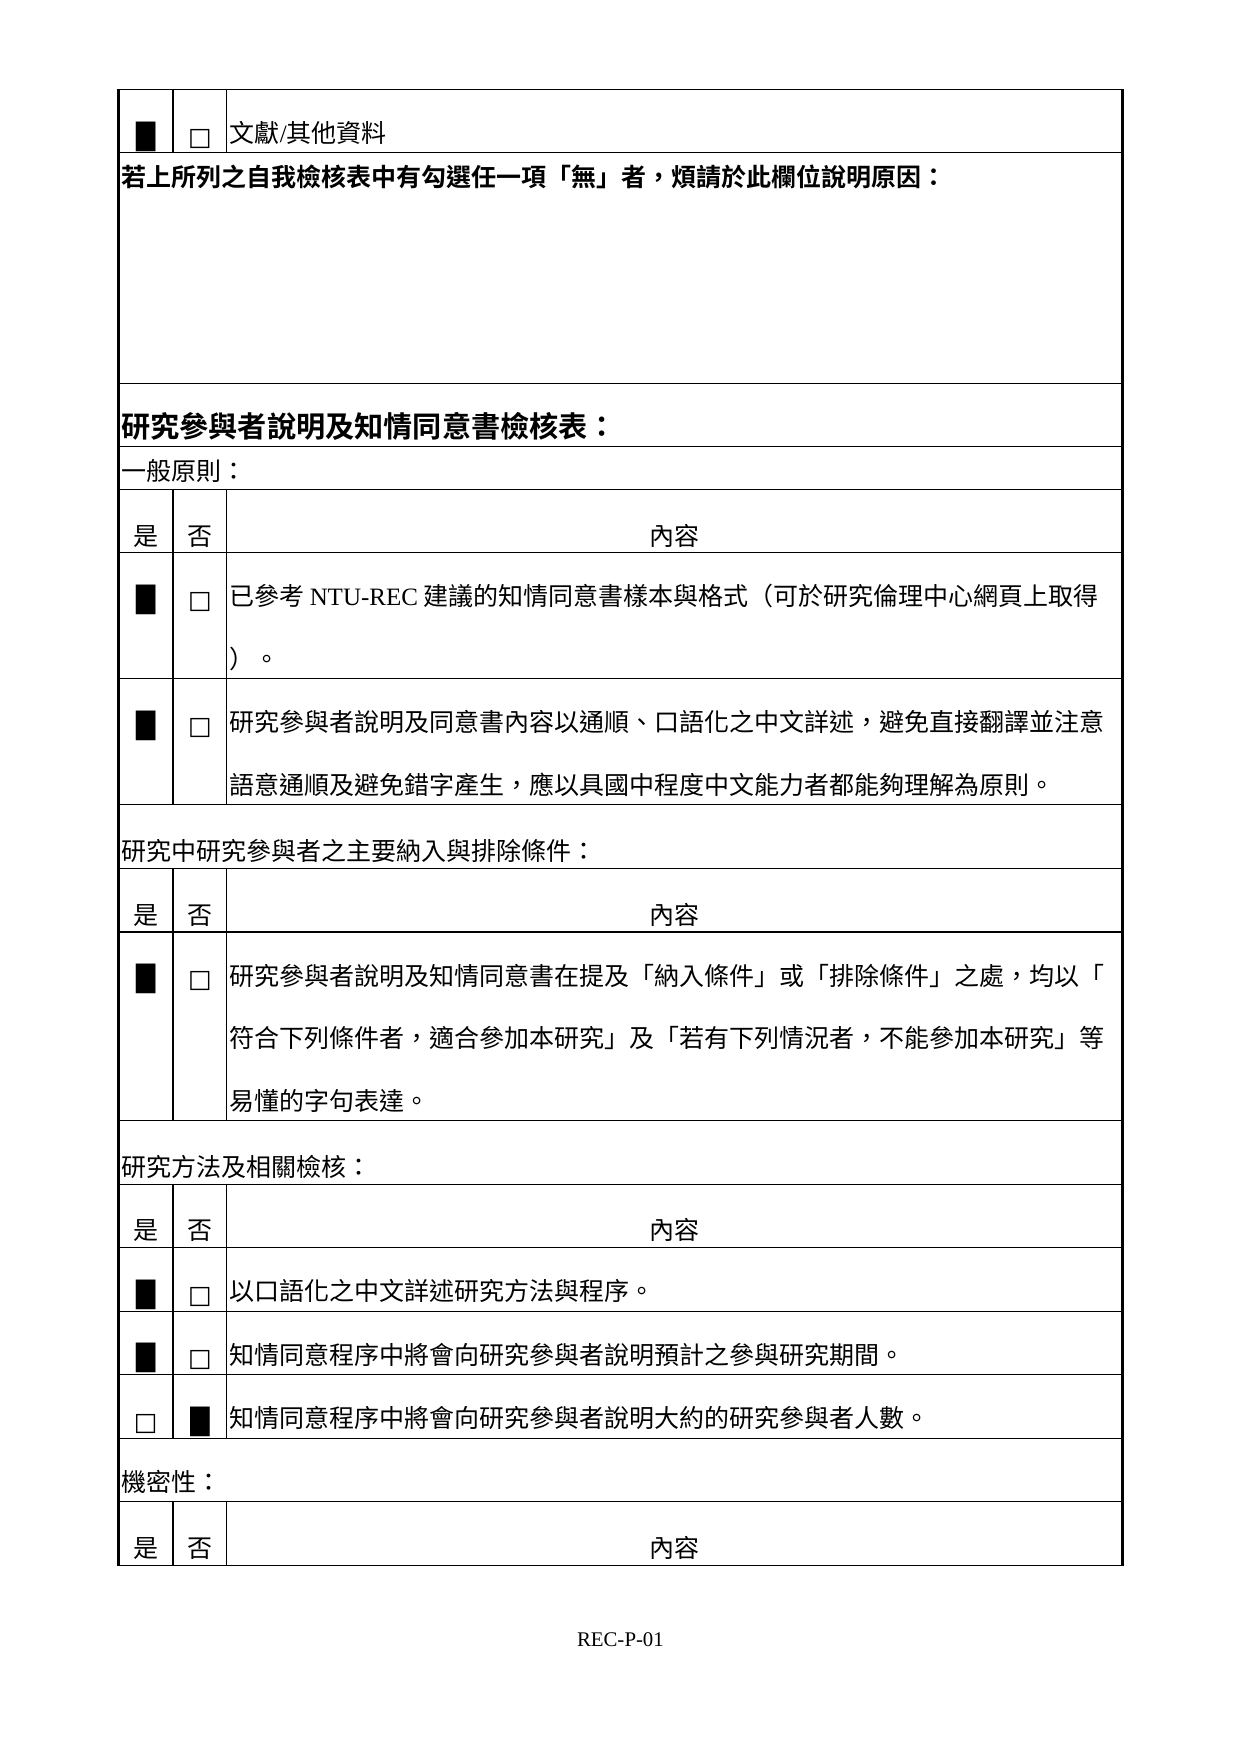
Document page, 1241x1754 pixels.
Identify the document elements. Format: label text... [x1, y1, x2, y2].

table_cell 研究參與者說明及知情同意書檢核表： [120, 384, 1121, 446]
table_cell █ [120, 1312, 172, 1374]
table_cell □ [120, 1375, 172, 1438]
table_cell 知情同意程序中將會向研究參與者說明大約的研究參與者人數。 [227, 1375, 1121, 1438]
table_cell 是 [120, 869, 172, 931]
table_cell 文獻/其他資料 [227, 90, 1121, 152]
table_cell 已參考NTU-REC建議的知情同意書樣本與格式（可於研究倫理中心網頁上取得）。 [227, 553, 1121, 678]
table_cell □ [174, 90, 226, 152]
table_cell 機密性： [120, 1439, 1121, 1501]
table_cell 內容 [227, 490, 1121, 552]
table_cell 是 [120, 1185, 172, 1247]
table_cell □ [174, 1312, 226, 1374]
table_cell 研究中研究參與者之主要納入與排除條件： [120, 805, 1121, 868]
table_cell 否 [174, 869, 226, 931]
table_cell █ [174, 1375, 226, 1438]
table_cell 是 [120, 490, 172, 552]
table_cell █ [120, 553, 172, 678]
table_cell 否 [174, 1185, 226, 1247]
table_cell 是 [120, 1502, 172, 1565]
table_cell 內容 [227, 1185, 1121, 1247]
table_cell █ [120, 933, 172, 1120]
table_cell 內容 [227, 869, 1121, 931]
table_cell □ [174, 1248, 226, 1311]
table_cell █ [120, 90, 172, 152]
table_cell 一般原則： [120, 447, 1121, 489]
table_cell 知情同意程序中將會向研究參與者說明預計之參與研究期間。 [227, 1312, 1121, 1374]
table_cell █ [120, 1248, 172, 1311]
table_cell □ [174, 553, 226, 678]
table_cell □ [174, 933, 226, 1120]
table_cell 研究方法及相關檢核： [120, 1121, 1121, 1183]
table_cell 研究參與者說明及同意書內容以通順、口語化之中文詳述，避免直接翻譯並注意語意通順及避免錯字產生，應以具國中程度中文能力者都能夠理解為原則。 [227, 679, 1121, 804]
table_cell 若上所列之自我檢核表中有勾選任一項「無」者，煩請於此欄位說明原因： [120, 153, 1121, 382]
table_cell 研究參與者說明及知情同意書在提及「納入條件」或「排除條件」之處，均以「符合下列條件者，適合參加本研究」及「若有下列情況者，不能參加本研究」等易懂的字句表達。 [227, 933, 1121, 1120]
table_cell 否 [174, 1502, 226, 1565]
table_cell 內容 [227, 1502, 1121, 1565]
table_cell █ [120, 679, 172, 804]
table_cell 否 [174, 490, 226, 552]
table_cell 以口語化之中文詳述研究方法與程序。 [227, 1248, 1121, 1311]
table_cell □ [174, 679, 226, 804]
